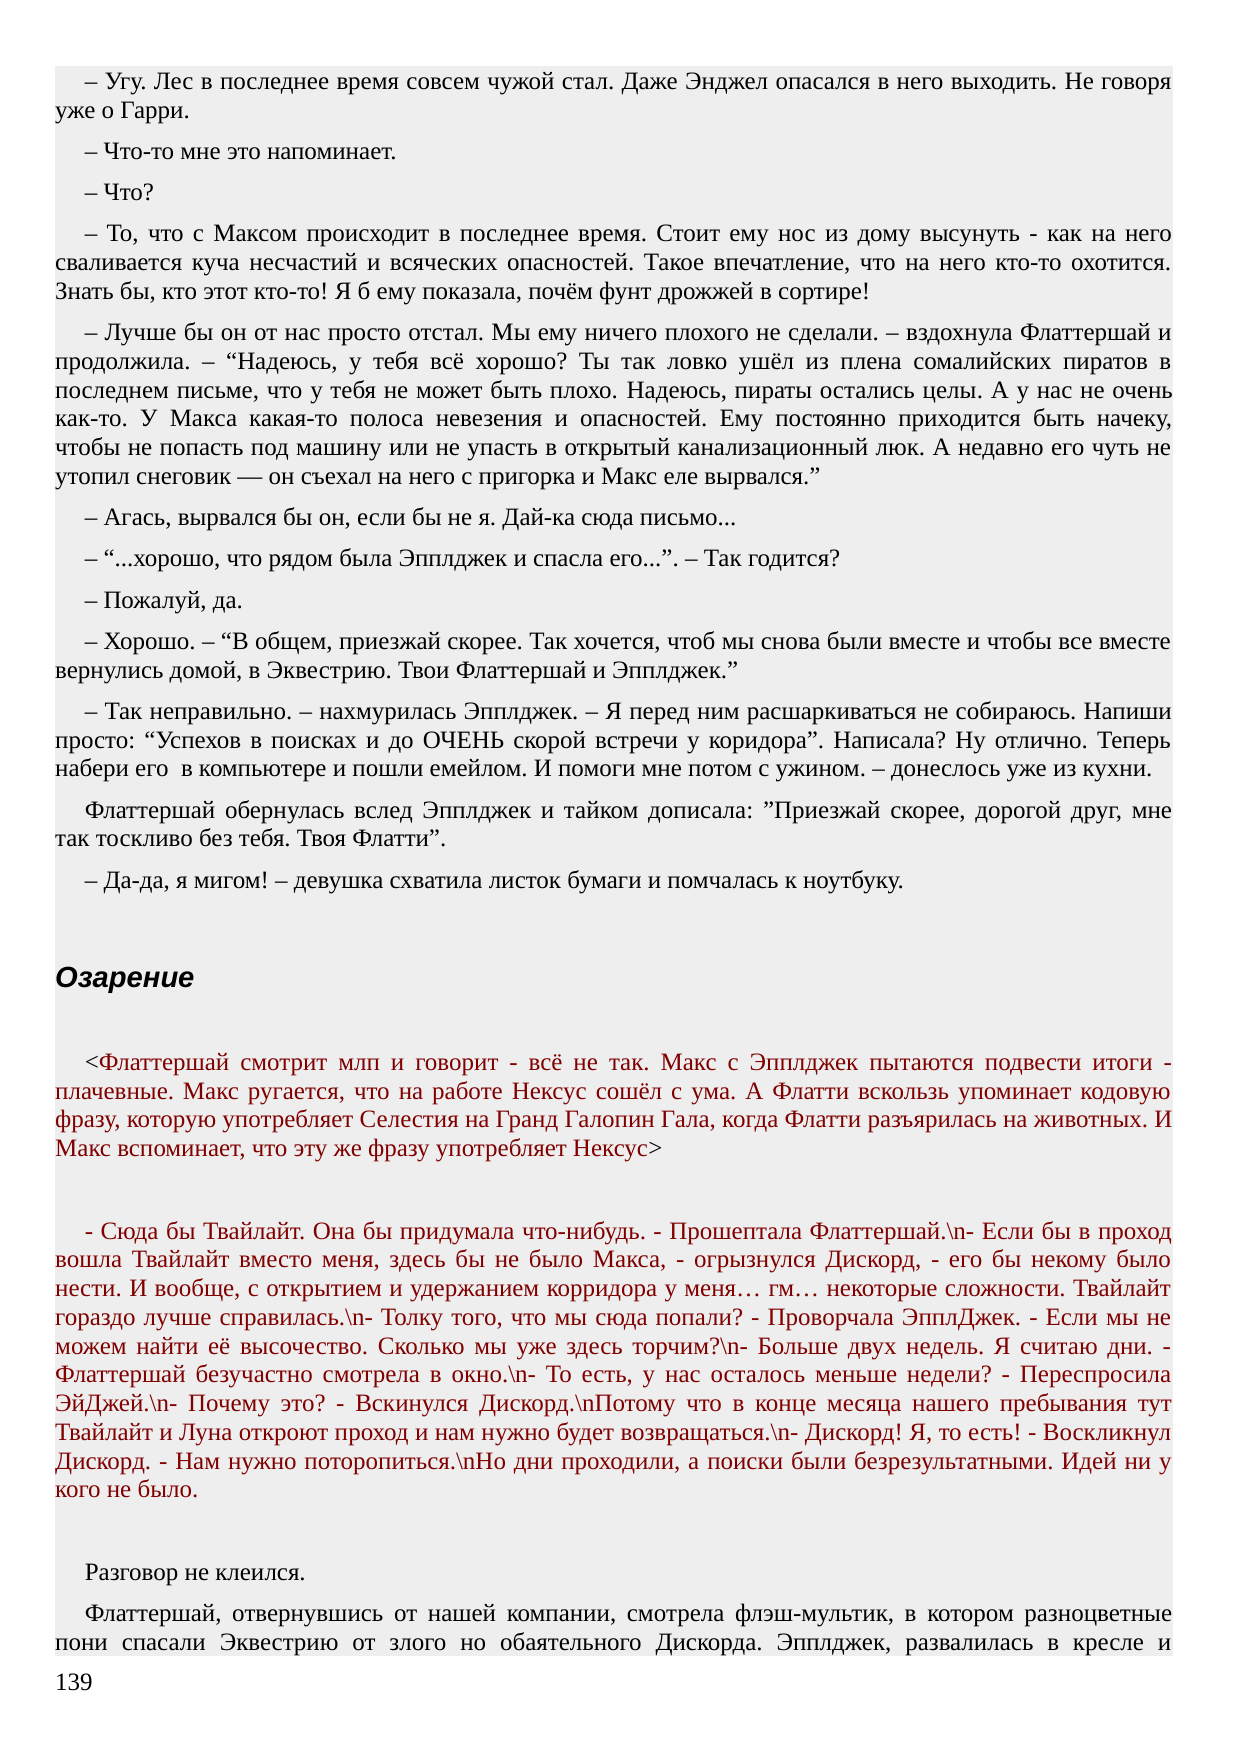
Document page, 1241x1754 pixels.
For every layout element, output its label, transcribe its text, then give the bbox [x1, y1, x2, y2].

subtitle Озарение [55, 960, 1173, 993]
text – То, что с Максом происходит в последнее время. Стоит ему нос из дому высунуть - как на него сваливается куча несчастий и всяческих опасностей. Такое впечатление, что на него кто-то охотится. Знать бы, кто этот кто-то! Я б ему показала, почём фунт дрожжей в сортире! [55, 218, 1173, 305]
text Флаттершай, отвернувшись от нашей компании, смотрела флэш-мультик, в котором разноцветные пони спасали Эквестрию от злого но обаятельного Дискорда. Эпплджек, развалилась в кресле и [55, 1598, 1173, 1656]
text – “...хорошо, что рядом была Эпплджек и спасла его...”. – Так годится? [55, 543, 1173, 572]
text – Да-да, я мигом! – девушка схватила листок бумаги и помчалась к ноутбуку. [55, 865, 1173, 893]
text – Что-то мне это напоминает. [55, 136, 1173, 165]
text – Угу. Лес в последнее время совсем чужой стал. Даже Энджел опасался в него выходить. Не говоря уже о Гарри. [55, 66, 1173, 123]
text – Хорошо. – “В общем, приезжай скорее. Так хочется, чтоб мы снова были вместе и чтобы все вместе вернулись домой, в Эквестрию. Твои Флаттершай и Эпплджек.” [55, 626, 1173, 683]
text – Что? [55, 177, 1173, 206]
text – Пожалуй, да. [55, 585, 1173, 613]
text <Флаттершай смотрит млп и говорит - всё не так. Макс с Эпплджек пытаются подвести итоги - плачевные. Макс ругается, что на работе Нексус сошёл с ума. А Флатти вскользь упоминает кодовую фразу, которую употребляет Селестия на Гранд Галопин Гала, когда Флатти разъярилась на животных. И Макс вспоминает, что эту же фразу употребляет Нексус> [55, 1047, 1173, 1162]
text Разговор не клеился. [55, 1557, 1173, 1586]
text – Лучше бы он от нас просто отстал. Мы ему ничего плохого не сделали. – вздохнула Флаттершай и продолжила. – “Надеюсь, у тебя всё хорошо? Ты так ловко ушёл из плена сомалийских пиратов в последнем письме, что у тебя не может быть плохо. Надеюсь, пираты остались целы. А у нас не очень как-то. У Макса какая-то полоса невезения и опасностей. Ему постоянно приходится быть начеку, чтобы не попасть под машину или не упасть в открытый канализационный люк. А недавно его чуть не утопил снеговик — он съехал на него с пригорка и Макс еле вырвался.” [55, 317, 1173, 490]
text – Агась, вырвался бы он, если бы не я. Дай-ка сюда письмо... [55, 502, 1173, 531]
text Флаттершай обернулась вслед Эпплджек и тайком дописала: ”Приезжай скорее, дорогой друг, мне так тоскливо без тебя. Твоя Флатти”. [55, 795, 1173, 852]
text - Сюда бы Твайлайт. Она бы придумала что-нибудь. - Прошептала Флаттершай.\n- Если бы в проход вошла Твайлайт вместо меня, здесь бы не было Макса, - огрызнулся Дискорд, - его бы некому было нести. И вообще, с открытием и удержанием корридора у меня… гм… некоторые сложности. Твайлайт гораздо лучше справилась.\n- Толку того, что мы сюда попали? - Проворчала ЭпплДжек. - Если мы не можем найти её высочество. Сколько мы уже здесь торчим?\n- Больше двух недель. Я считаю дни. - Флаттершай безучастно смотрела в окно.\n- То есть, у нас осталось меньше недели? - Переспросила ЭйДжей.\n- Почему это? - Вскинулся Дискорд.\nПотому что в конце месяца нашего пребывания тут Твайлайт и Луна откроют проход и нам нужно будет возвращаться.\n- Дискорд! Я, то есть! - Воскликнул Дискорд. - Нам нужно поторопиться.\nНо дни проходили, а поиски были безрезультатными. Идей ни у кого не было. [55, 1216, 1173, 1503]
text – Так неправильно. – нахмурилась Эпплджек. – Я перед ним расшаркиваться не собираюсь. Напиши просто: “Успехов в поисках и до ОЧЕНЬ скорой встречи у коридора”. Написала? Ну отлично. Теперь набери его в компьютере и пошли емейлом. И помоги мне потом с ужином. – донеслось уже из кухни. [55, 696, 1173, 782]
